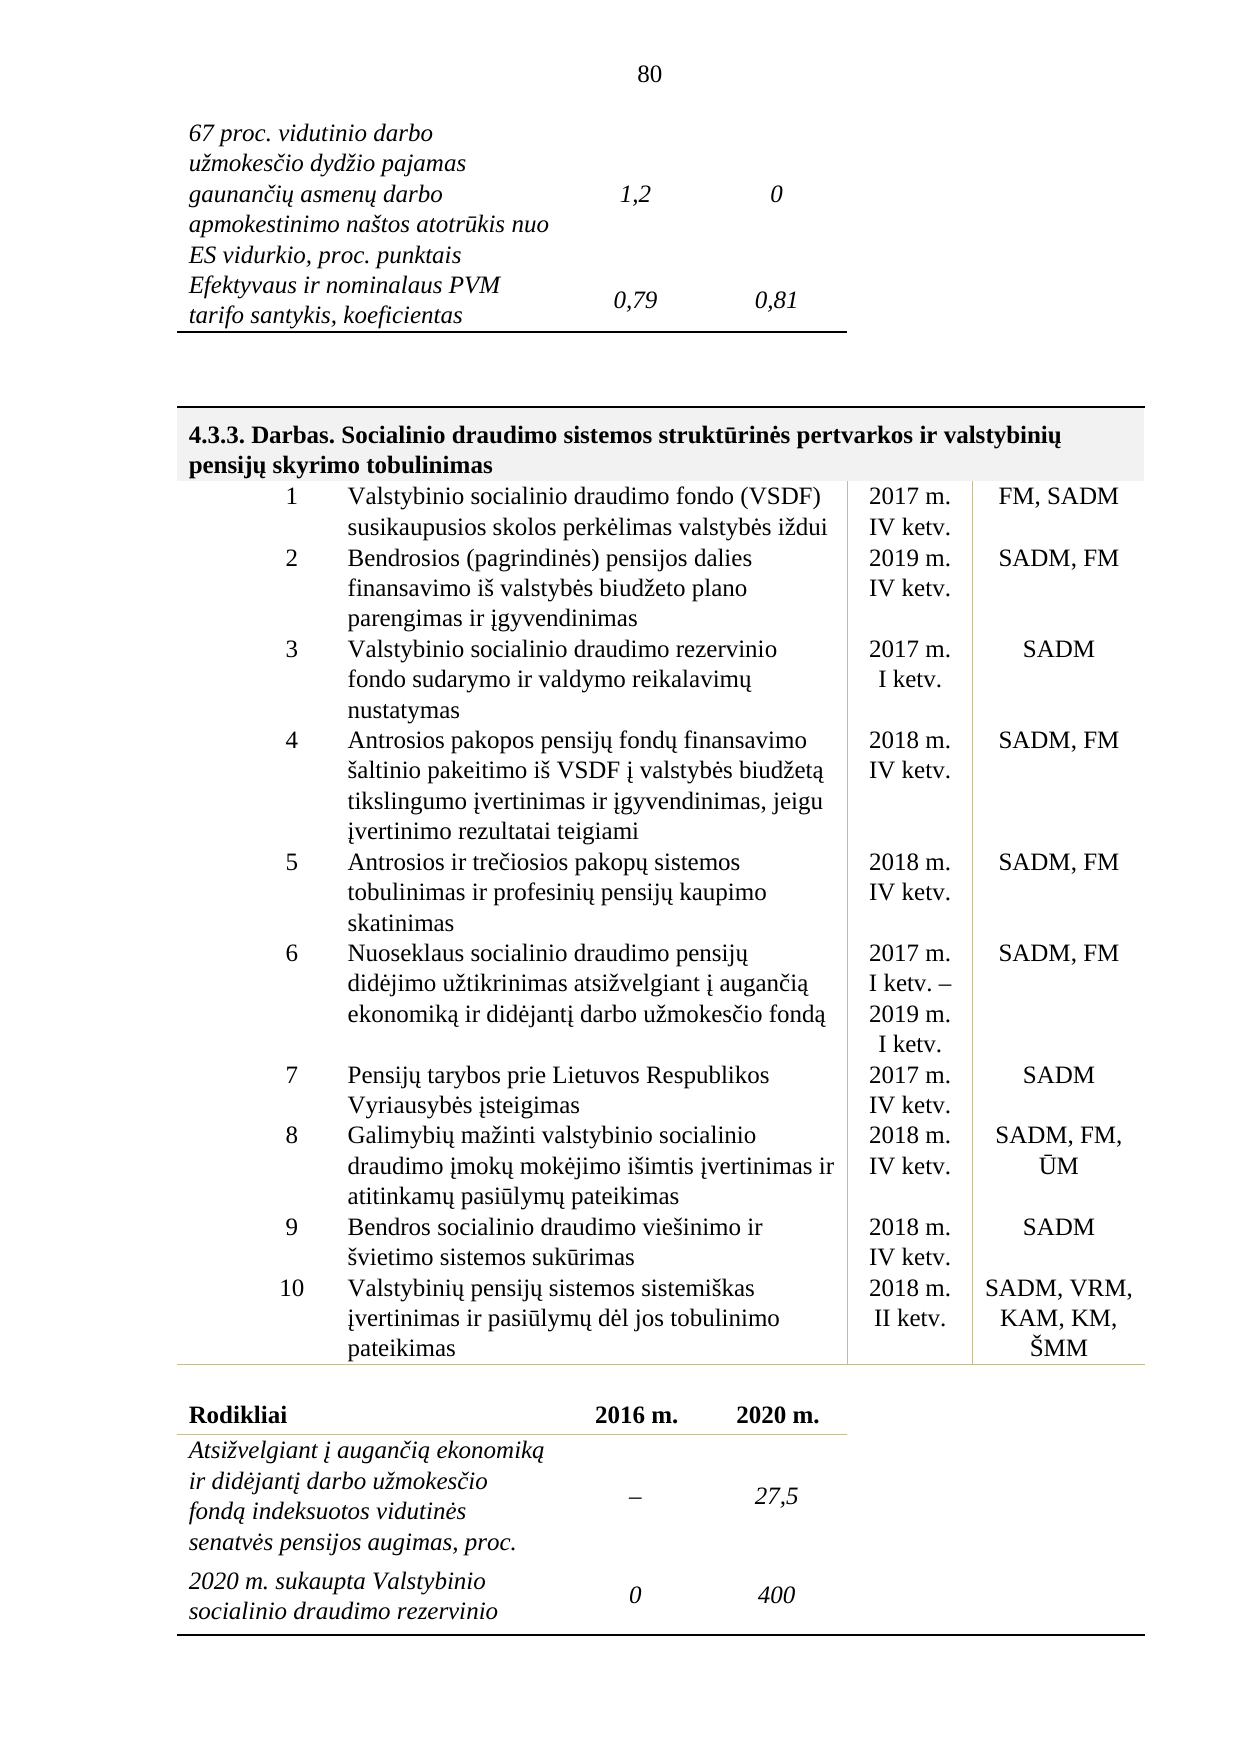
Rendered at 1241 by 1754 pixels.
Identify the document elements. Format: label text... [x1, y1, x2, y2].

table_cell 8 [247, 1121, 336, 1212]
table_cell [708, 333, 847, 364]
table_cell [847, 270, 973, 331]
table_cell 2017 m. I ketv. – 2019 m. I ketv. [848, 938, 972, 1060]
table_cell [565, 364, 708, 406]
table_cell [336, 333, 527, 364]
table_cell 2017 m. IV ketv. [848, 481, 972, 543]
table_cell Bendros socialinio draudimo viešinimo ir švietimo sistemos sukūrimas [336, 1212, 847, 1273]
table_cell – [565, 1435, 708, 1557]
table_cell 67 proc. vidutinio darbo užmokesčio dydžio pajamas gaunančių asmenų darbo apmokestinimo naštos atotrūkis nuo ES vidurkio, proc. punktais [177, 118, 564, 270]
table_cell 5 [247, 847, 336, 938]
table_cell Antrosios pakopos pensijų fondų finansavimo šaltinio pakeitimo iš VSDF į valstybės biudžetą tikslingumo įvertinimas ir įgyvendinimas, jeigu įvertinimo rezultatai teigiami [336, 725, 847, 847]
table_cell Valstybinio socialinio draudimo rezervinio fondo sudarymo ir valdymo reikalavimų nustatymas [336, 634, 847, 725]
table_cell 6 [247, 938, 336, 1060]
table_cell 2017 m. IV ketv. [848, 1060, 972, 1121]
table_cell 7 [247, 1060, 336, 1121]
table_cell SADM, FM [973, 543, 1144, 634]
table_cell [973, 1557, 1144, 1634]
table_cell [847, 364, 973, 406]
table_cell [565, 333, 708, 364]
table_cell 2016 m. [565, 1397, 708, 1434]
table_cell 0 [708, 118, 847, 270]
table_cell Valstybinių pensijų sistemos sistemiškas įvertinimas ir pasiūlymų dėl jos tobulinimo pateikimas [336, 1273, 847, 1364]
table_cell [847, 1365, 973, 1397]
table_cell 4.3.3. Darbas. Socialinio draudimo sistemos struktūrinės pertvarkos ir valstybinių pensijų skyrimo tobulinimas [177, 408, 1144, 481]
table_cell [973, 1434, 1144, 1557]
table_cell [527, 364, 564, 406]
table_cell 27,5 [708, 1435, 847, 1557]
table_cell [708, 1365, 847, 1397]
table_cell [177, 1212, 247, 1273]
table_cell [336, 1365, 527, 1397]
table_cell [973, 1397, 1144, 1434]
table_cell 400 [708, 1557, 847, 1634]
table_cell [177, 481, 247, 543]
table_cell 2019 m. IV ketv. [848, 543, 972, 634]
table_cell [336, 1397, 527, 1434]
table_cell Galimybių mažinti valstybinio socialinio draudimo įmokų mokėjimo išimtis įvertinimas ir atitinkamų pasiūlymų pateikimas [336, 1121, 847, 1212]
table_cell [247, 364, 336, 406]
table_cell 3 [247, 634, 336, 725]
table_cell 4 [247, 725, 336, 847]
table_cell SADM [973, 634, 1144, 725]
table_cell Pensijų tarybos prie Lietuvos Respublikos Vyriausybės įsteigimas [336, 1060, 847, 1121]
table_cell [177, 725, 247, 847]
table_cell 2018 m. IV ketv. [848, 725, 972, 847]
table_cell [177, 1365, 247, 1397]
table_cell 0 [565, 1557, 708, 1634]
table_cell [847, 1397, 973, 1434]
table_cell [847, 1557, 973, 1634]
table_cell 0,79 [565, 270, 708, 331]
table_cell 2018 m. II ketv. [848, 1273, 972, 1364]
table_cell [177, 543, 247, 634]
table_cell [527, 333, 564, 364]
table_cell [565, 1365, 708, 1397]
table_cell [177, 333, 247, 364]
table_cell SADM [973, 1212, 1144, 1273]
table_cell [847, 1434, 973, 1557]
table_cell [847, 331, 973, 364]
table_cell [247, 333, 336, 364]
table_cell [177, 364, 247, 406]
table_cell 2 [247, 543, 336, 634]
table_cell [177, 1060, 247, 1121]
table_cell 2018 m. IV ketv. [848, 1212, 972, 1273]
table_cell [177, 1121, 247, 1212]
table_cell [177, 847, 247, 938]
table_cell [973, 364, 1144, 406]
table_cell [527, 1397, 564, 1434]
table_cell SADM, FM [973, 725, 1144, 847]
table_cell Atsižvelgiant į augančią ekonomiką ir didėjantį darbo užmokesčio fondą indeksuotos vidutinės senatvės pensijos augimas, proc. [177, 1435, 564, 1557]
table_cell Nuoseklaus socialinio draudimo pensijų didėjimo užtikrinimas atsižvelgiant į augančią ekonomiką ir didėjantį darbo užmokesčio fondą [336, 938, 847, 1060]
table_cell Efektyvaus ir nominalaus PVM tarifo santykis, koeficientas [177, 270, 564, 331]
table_cell Rodikliai [177, 1397, 336, 1434]
table_cell FM, SADM [973, 481, 1144, 543]
table_cell 10 [247, 1273, 336, 1364]
table_cell SADM, VRM, KAM, KM, ŠMM [973, 1273, 1144, 1364]
table_cell [177, 1273, 247, 1364]
table_cell 2017 m. I ketv. [848, 634, 972, 725]
table_cell SADM, FM, ŪM [973, 1121, 1144, 1212]
table_cell [247, 1365, 336, 1397]
table_cell [973, 331, 1144, 364]
table_cell SADM [973, 1060, 1144, 1121]
table_cell 1,2 [565, 118, 708, 270]
table_cell [177, 938, 247, 1060]
table_cell 2018 m. IV ketv. [848, 1121, 972, 1212]
table_cell Bendrosios (pagrindinės) pensijos dalies finansavimo iš valstybės biudžeto plano parengimas ir įgyvendinimas [336, 543, 847, 634]
table_cell [973, 1365, 1144, 1397]
table_cell 1 [247, 481, 336, 543]
table_cell 2020 m. sukaupta Valstybinio socialinio draudimo rezervinio [177, 1557, 564, 1634]
table_cell 9 [247, 1212, 336, 1273]
table_cell [177, 634, 247, 725]
table_cell 2020 m. [708, 1397, 847, 1434]
table_cell [708, 364, 847, 406]
table_cell [336, 364, 527, 406]
table_cell 0,81 [708, 270, 847, 331]
table_cell [527, 1365, 564, 1397]
table_cell [973, 118, 1144, 270]
table_cell SADM, FM [973, 938, 1144, 1060]
table_cell SADM, FM [973, 847, 1144, 938]
table_cell [847, 118, 973, 270]
table_cell Valstybinio socialinio draudimo fondo (VSDF) susikaupusios skolos perkėlimas valstybės iždui [336, 481, 847, 543]
table_cell [973, 270, 1144, 331]
table_cell Antrosios ir trečiosios pakopų sistemos tobulinimas ir profesinių pensijų kaupimo skatinimas [336, 847, 847, 938]
table_cell 2018 m. IV ketv. [848, 847, 972, 938]
